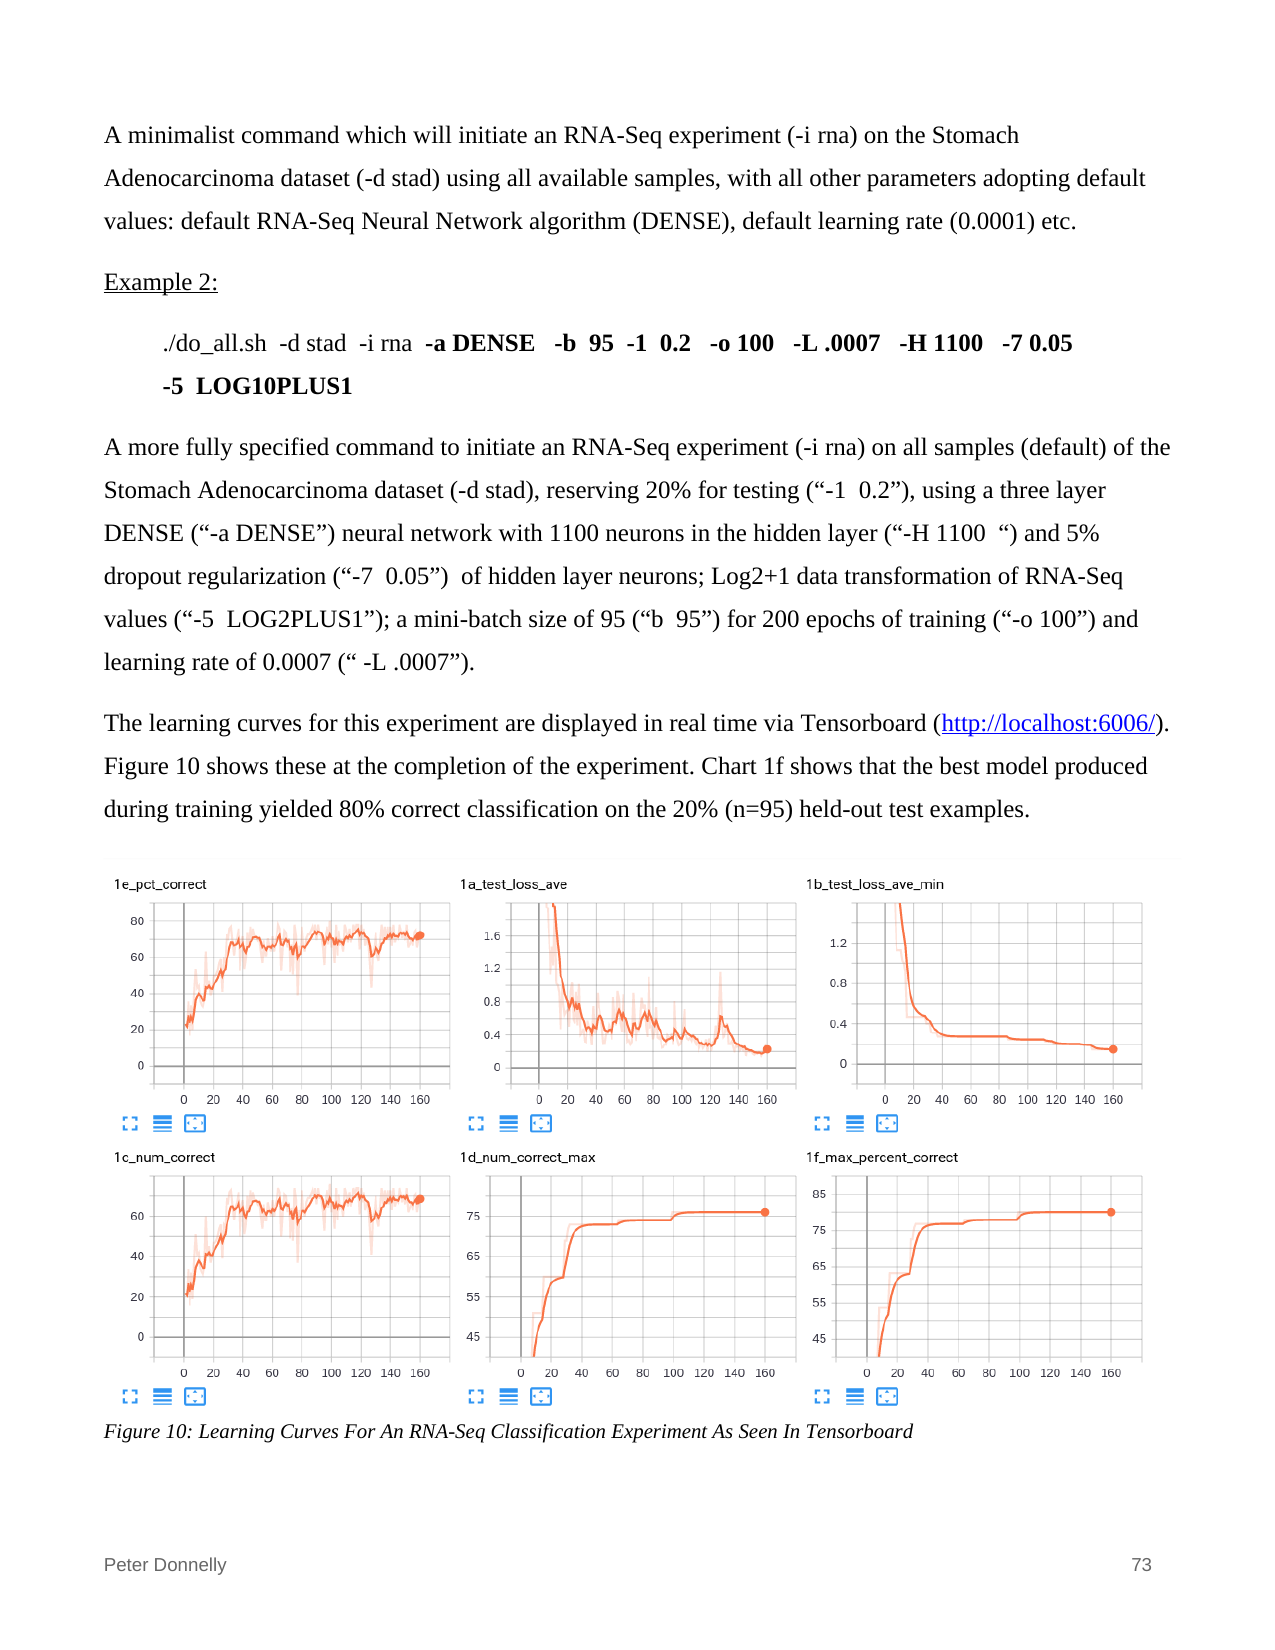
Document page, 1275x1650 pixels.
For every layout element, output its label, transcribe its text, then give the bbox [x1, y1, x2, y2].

text ./do_all.sh -d stad -i rna -a DENSE -b 95 -1 0.2 -o 100 -L .0007 -H 1100 -7 0.05 -5 LOG10PLUS1 [162, 328, 1181, 399]
text A minimalist command which will initiate an RNA-Seq experiment (-i rna) on the Stomach Adenocarcinoma dataset (-d stad) using all available samples, with all other parameters adopting default values: default RNA-Seq Neural Network algorithm (DENSE), default learning rate (0.0001) etc. [103, 120, 1181, 235]
picture [103, 858, 1182, 1419]
text Figure 10: Learning Curves For An RNA-Seq Classification Experiment As Seen In Tensorboard [103, 1419, 1181, 1443]
text The learning curves for this experiment are displayed in real time via Tensorboard (http://localhost:6006/). Figure 10 shows these at the completion of the experiment. Chart 1f shows that the best model produced during training yielded 80% correct classification on the 20% (n=95) held-out test examples. [103, 708, 1181, 823]
text Example 2: [103, 267, 1181, 296]
text A more fully specified command to initiate an RNA-Seq experiment (-i rna) on all samples (default) of the Stomach Adenocarcinoma dataset (-d stad), reserving 20% for testing (“-1 0.2”), using a three layer DENSE (“-a DENSE”) neural network with 1100 neurons in the hidden layer (“-H 1100 “) and 5% dropout regularization (“-7 0.05”) of hidden layer neurons; Log2+1 data transformation of RNA-Seq values (“-5 LOG2PLUS1”); a mini-batch size of 95 (“b 95”) for 200 epochs of training (“-o 100”) and learning rate of 0.0007 (“ -L .0007”). [103, 432, 1181, 676]
